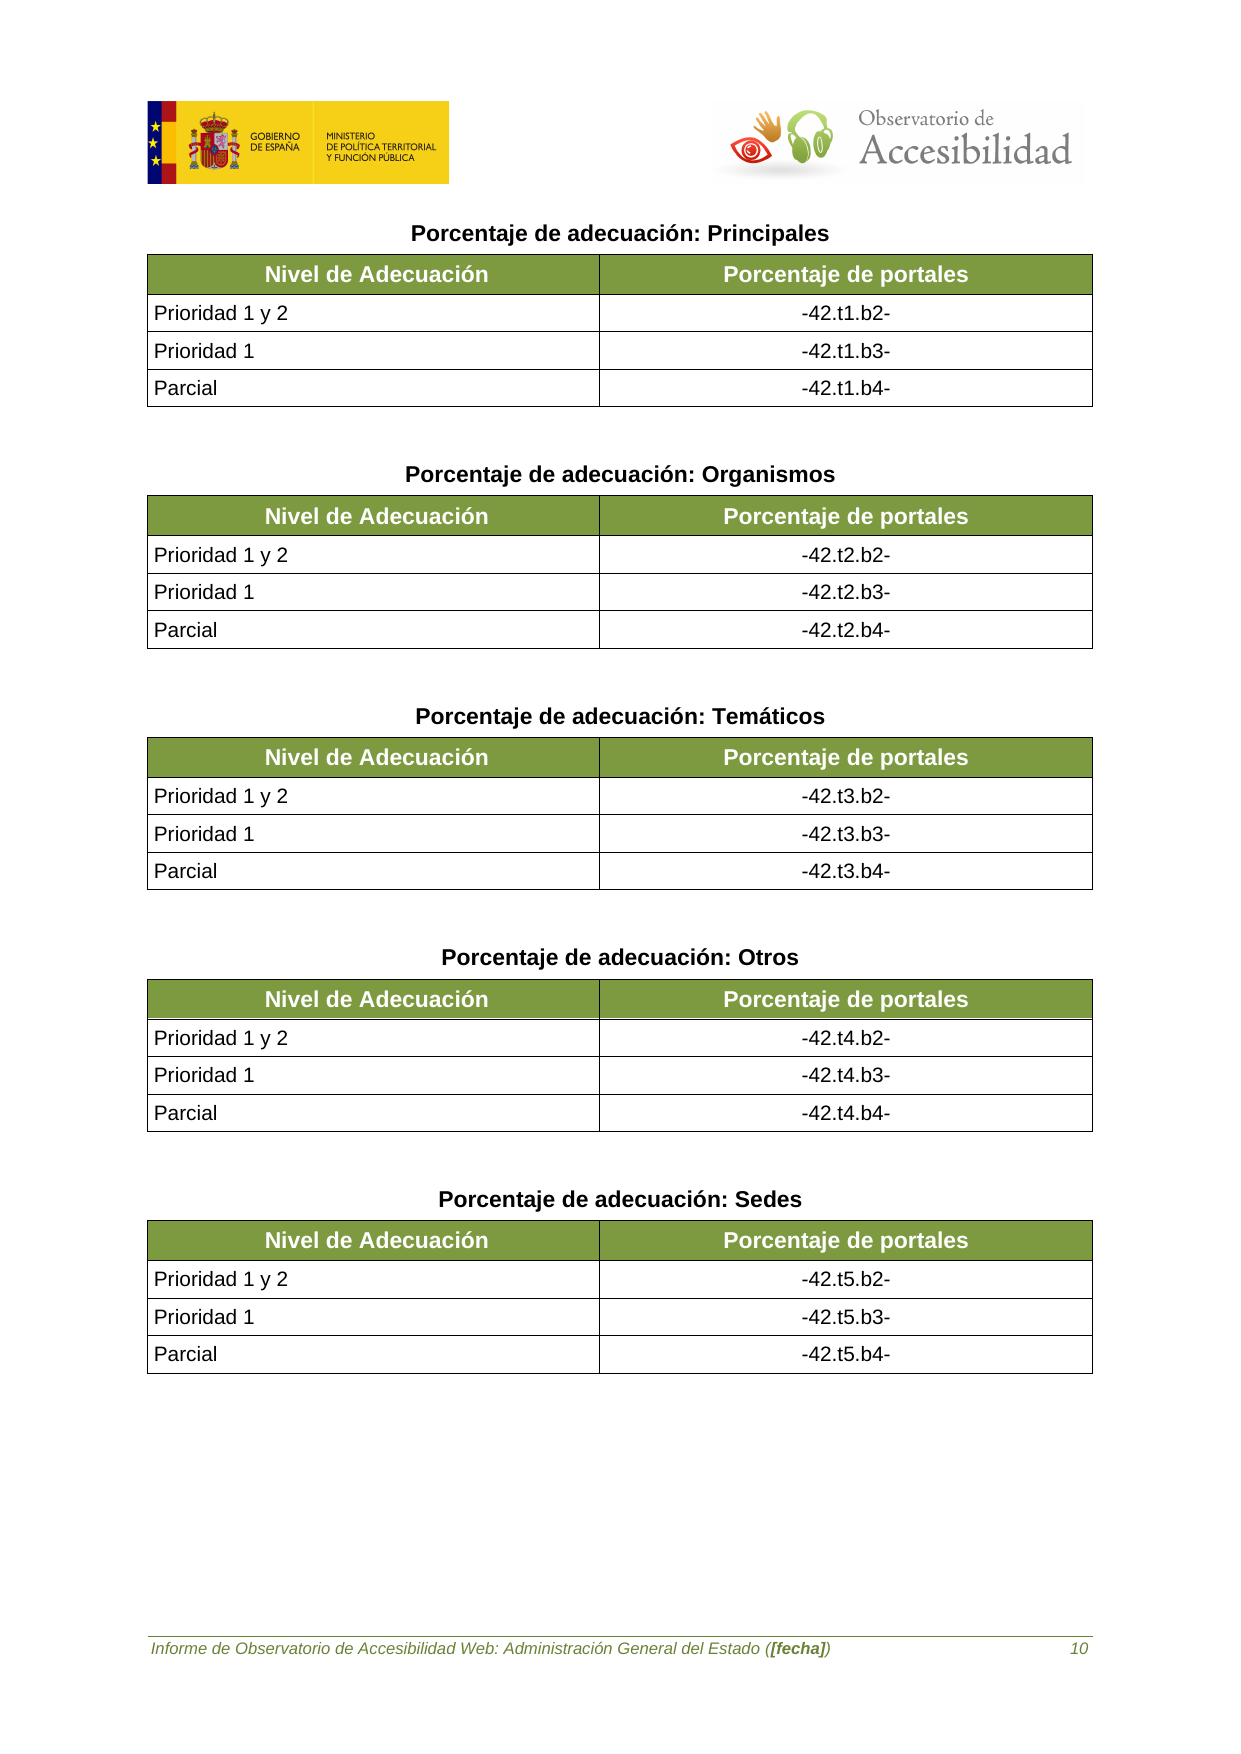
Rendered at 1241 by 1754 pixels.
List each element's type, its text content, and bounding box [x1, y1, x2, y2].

table_cell -42.t2.b4- [600, 611, 1092, 648]
table_cell -42.t5.b4- [600, 1336, 1092, 1372]
table_header Nivel de Adecuación [148, 980, 599, 1018]
table_cell Prioridad 1 [148, 1299, 599, 1335]
table_cell Prioridad 1 y 2 [148, 778, 599, 814]
table_cell -42.t1.b4- [600, 370, 1092, 406]
text Porcentaje de adecuación: Sedes [148, 1186, 1092, 1212]
table_cell -42.t4.b4- [600, 1095, 1092, 1131]
table_cell -42.t2.b2- [600, 536, 1092, 573]
table_cell Prioridad 1 y 2 [148, 1020, 599, 1056]
table_cell -42.t4.b3- [600, 1057, 1092, 1093]
table_cell Parcial [148, 1095, 599, 1131]
table_header Porcentaje de portales [600, 496, 1092, 535]
table_cell -42.t4.b2- [600, 1020, 1092, 1056]
table_header Nivel de Adecuación [148, 496, 599, 535]
text Porcentaje de adecuación: Organismos [148, 461, 1092, 488]
table_cell Parcial [148, 611, 599, 648]
table_header Nivel de Adecuación [148, 738, 599, 777]
table_cell Prioridad 1 y 2 [148, 295, 599, 331]
table_cell Prioridad 1 [148, 574, 599, 610]
table_cell -42.t3.b4- [600, 853, 1092, 889]
picture [710, 101, 1086, 184]
table_cell -42.t1.b3- [600, 332, 1092, 369]
table_cell Prioridad 1 y 2 [148, 1261, 599, 1297]
table_header Porcentaje de portales [600, 738, 1092, 777]
table_cell -42.t5.b2- [600, 1261, 1092, 1297]
table_cell Parcial [148, 1336, 599, 1372]
text Porcentaje de adecuación: Principales [148, 220, 1092, 246]
table_cell Prioridad 1 [148, 815, 599, 852]
text Porcentaje de adecuación: Temáticos [148, 703, 1092, 729]
text Porcentaje de adecuación: Otros [148, 944, 1092, 971]
table_header Porcentaje de portales [600, 980, 1092, 1018]
table_header Nivel de Adecuación [148, 1221, 599, 1260]
table_cell -42.t1.b2- [600, 295, 1092, 331]
table_cell Prioridad 1 [148, 1057, 599, 1093]
table_cell -42.t5.b3- [600, 1299, 1092, 1335]
table_header Nivel de Adecuación [148, 255, 599, 294]
table_header Porcentaje de portales [600, 255, 1092, 294]
table_cell -42.t3.b3- [600, 815, 1092, 852]
table_cell -42.t3.b2- [600, 778, 1092, 814]
picture [147, 101, 450, 184]
table_cell -42.t2.b3- [600, 574, 1092, 610]
table_cell Prioridad 1 y 2 [148, 536, 599, 573]
table_cell Parcial [148, 370, 599, 406]
table_cell Prioridad 1 [148, 332, 599, 369]
table_cell Parcial [148, 853, 599, 889]
table_header Porcentaje de portales [600, 1221, 1092, 1260]
